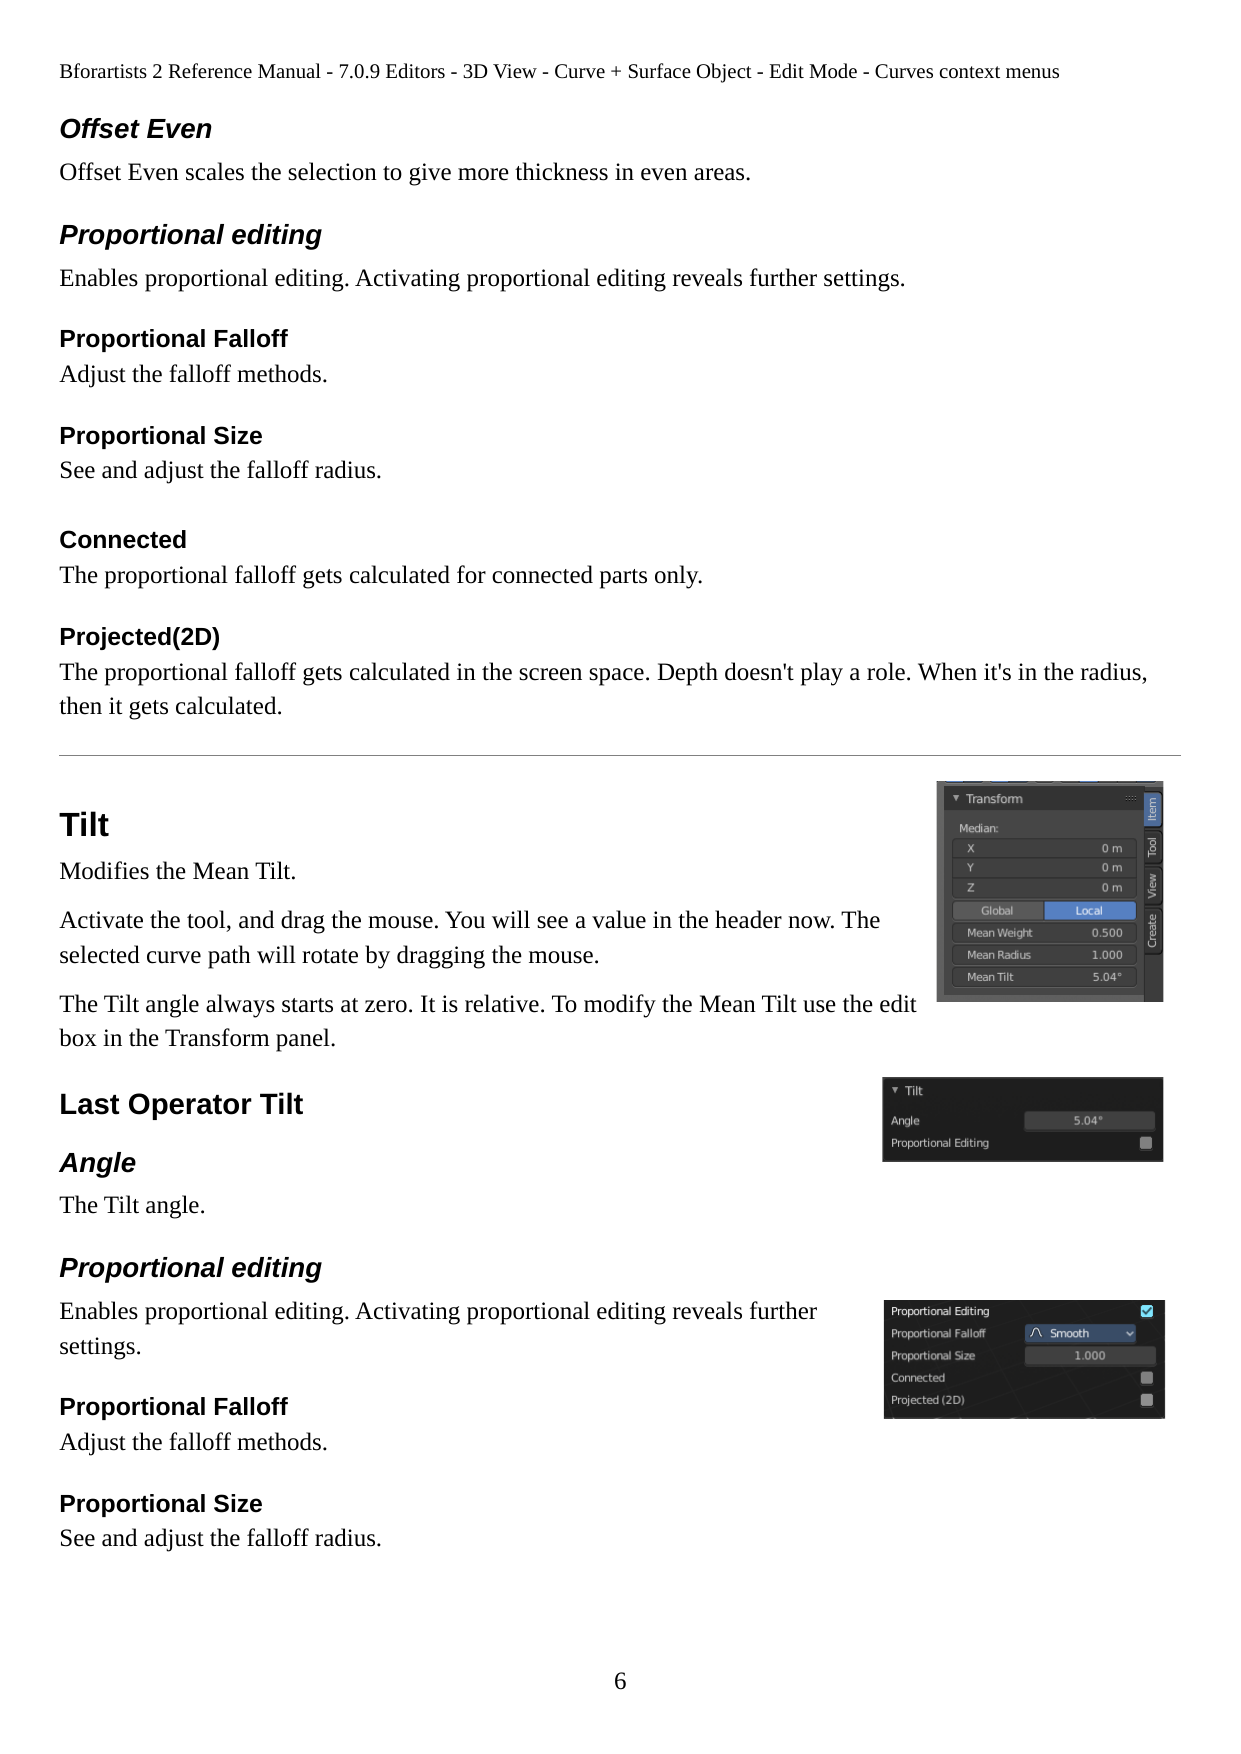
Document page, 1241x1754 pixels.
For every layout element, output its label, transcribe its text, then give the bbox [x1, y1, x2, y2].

text Enables proportional editing. Activating proportional editing reveals further settings. [59, 1296, 1181, 1359]
picture [882, 1077, 1164, 1162]
text Activate the tool, and drag the mouse. You will see a value in the header now. The selected curve path will rotate by dragging the mouse. [59, 906, 936, 969]
text The proportional falloff gets calculated for connected parts only. [59, 560, 1181, 589]
subtitle Proportional Falloff [59, 324, 1181, 353]
text The proportional falloff gets calculated in the screen space. Depth doesn't play a role. When it's in the radius, then it gets calculated. [59, 657, 1181, 720]
text Offset Even scales the selection to give more thickness in even areas. [59, 157, 1181, 186]
subtitle Proportional Falloff [59, 1392, 1181, 1421]
subtitle Offset Even [59, 113, 1181, 144]
text Adjust the falloff methods. [59, 1427, 1181, 1456]
text Modifies the Mean Tilt. [59, 856, 936, 885]
subtitle Connected [59, 526, 1181, 554]
text [1164, 856, 1181, 885]
text Enables proportional editing. Activating proportional editing reveals further settings. [59, 263, 1181, 292]
subtitle Proportional Size [59, 421, 1181, 449]
picture [936, 781, 1164, 1002]
subtitle [1164, 805, 1181, 844]
text See and adjust the falloff radius. [59, 456, 1181, 484]
subtitle Proportional Size [59, 1489, 1181, 1517]
subtitle Angle [59, 1146, 1181, 1178]
subtitle Last Operator Tilt [59, 1087, 882, 1121]
picture [883, 1300, 1166, 1419]
subtitle Proportional editing [59, 1252, 1181, 1284]
text Adjust the falloff methods. [59, 359, 1181, 388]
text The Tilt angle always starts at zero. It is relative. To modify the Mean Tilt use the edit box in the Transform panel. [59, 989, 1181, 1052]
subtitle Projected(2D) [59, 622, 1181, 651]
subtitle [1164, 1087, 1181, 1121]
subtitle Tilt [59, 805, 936, 844]
text See and adjust the falloff radius. [59, 1523, 1181, 1552]
subtitle Proportional editing [59, 218, 1181, 250]
text The Tilt angle. [59, 1190, 1181, 1219]
